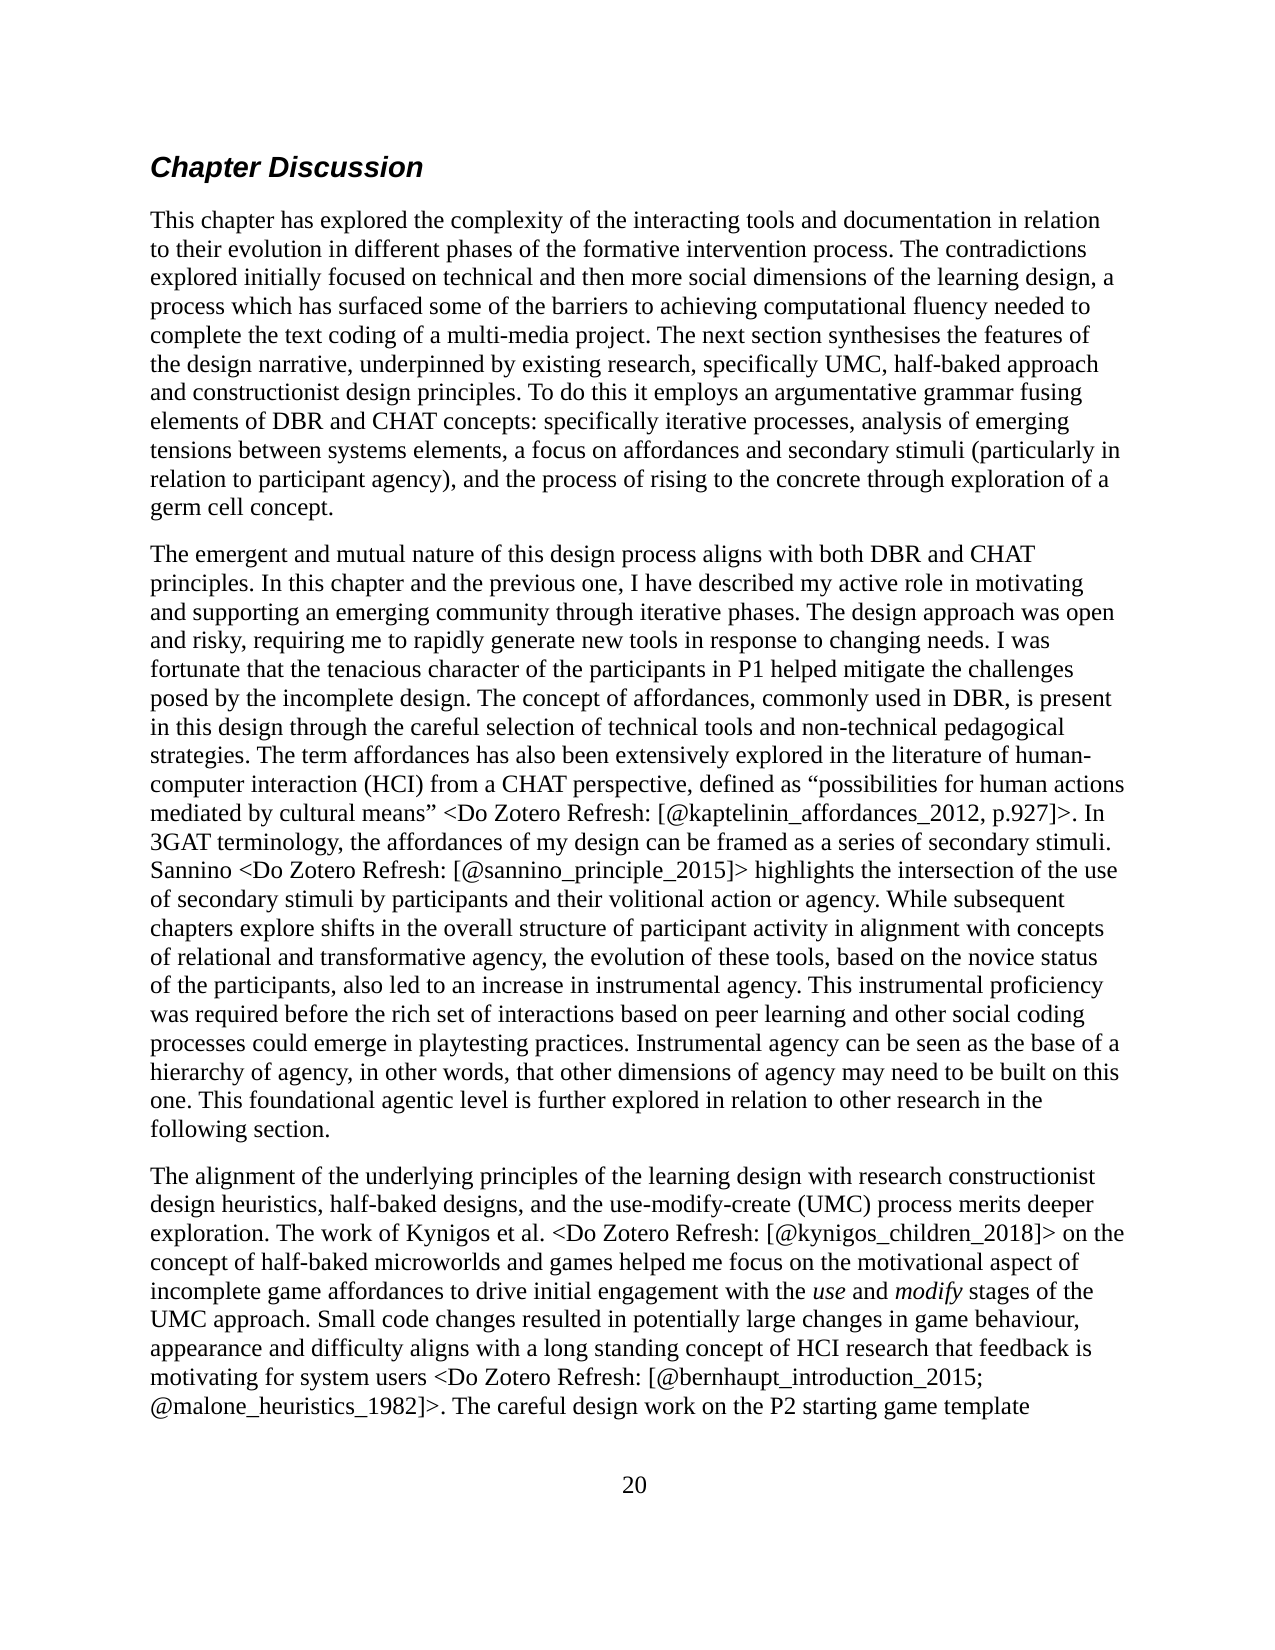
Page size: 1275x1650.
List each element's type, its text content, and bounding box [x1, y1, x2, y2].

subtitle Chapter Discussion [150, 150, 1125, 183]
text The emergent and mutual nature of this design process aligns with both DBR and CHAT principles. In this chapter and the previous one, I have described my active role in motivating and supporting an emerging community through iterative phases. The design approach was open and risky, requiring me to rapidly generate new tools in response to changing needs. I was fortunate that the tenacious character of the participants in P1 helped mitigate the challenges posed by the incomplete design. The concept of affordances, commonly used in DBR, is present in this design through the careful selection of technical tools and non-technical pedagogical strategies. The term affordances has also been extensively explored in the literature of human-computer interaction (HCI) from a CHAT perspective, defined as “possibilities for human actions mediated by cultural means” <Do Zotero Refresh: [@kaptelinin_affordances_2012, p.927]>. In 3GAT terminology, the affordances of my design can be framed as a series of secondary stimuli. Sannino <Do Zotero Refresh: [@sannino_principle_2015]> highlights the intersection of the use of secondary stimuli by participants and their volitional action or agency. While subsequent chapters explore shifts in the overall structure of participant activity in alignment with concepts of relational and transformative agency, the evolution of these tools, based on the novice status of the participants, also led to an increase in instrumental agency. This instrumental proficiency was required before the rich set of interactions based on peer learning and other social coding processes could emerge in playtesting practices. Instrumental agency can be seen as the base of a hierarchy of agency, in other words, that other dimensions of agency may need to be built on this one. This foundational agentic level is further explored in relation to other research in the following section. [150, 539, 1125, 1143]
text This chapter has explored the complexity of the interacting tools and documentation in relation to their evolution in different phases of the formative intervention process. The contradictions explored initially focused on technical and then more social dimensions of the learning design, a process which has surfaced some of the barriers to achieving computational fluency needed to complete the text coding of a multi-media project. The next section synthesises the features of the design narrative, underpinned by existing research, specifically UMC, half-baked approach and constructionist design principles. To do this it employs an argumentative grammar fusing elements of DBR and CHAT concepts: specifically iterative processes, analysis of emerging tensions between systems elements, a focus on affordances and secondary stimuli (particularly in relation to participant agency), and the process of rising to the concrete through exploration of a germ cell concept. [150, 205, 1125, 521]
text The alignment of the underlying principles of the learning design with research constructionist design heuristics, half-baked designs, and the use-modify-create (UMC) process merits deeper exploration. The work of Kynigos et al. <Do Zotero Refresh: [@kynigos_children_2018]> on the concept of half-baked microworlds and games helped me focus on the motivational aspect of incomplete game affordances to drive initial engagement with the use and modify stages of the UMC approach. Small code changes resulted in potentially large changes in game behaviour, appearance and difficulty aligns with a long standing concept of HCI research that feedback is motivating for system users <Do Zotero Refresh: [@bernhaupt_introduction_2015; @malone_heuristics_1982]>. The careful design work on the P2 starting game template [150, 1161, 1125, 1419]
